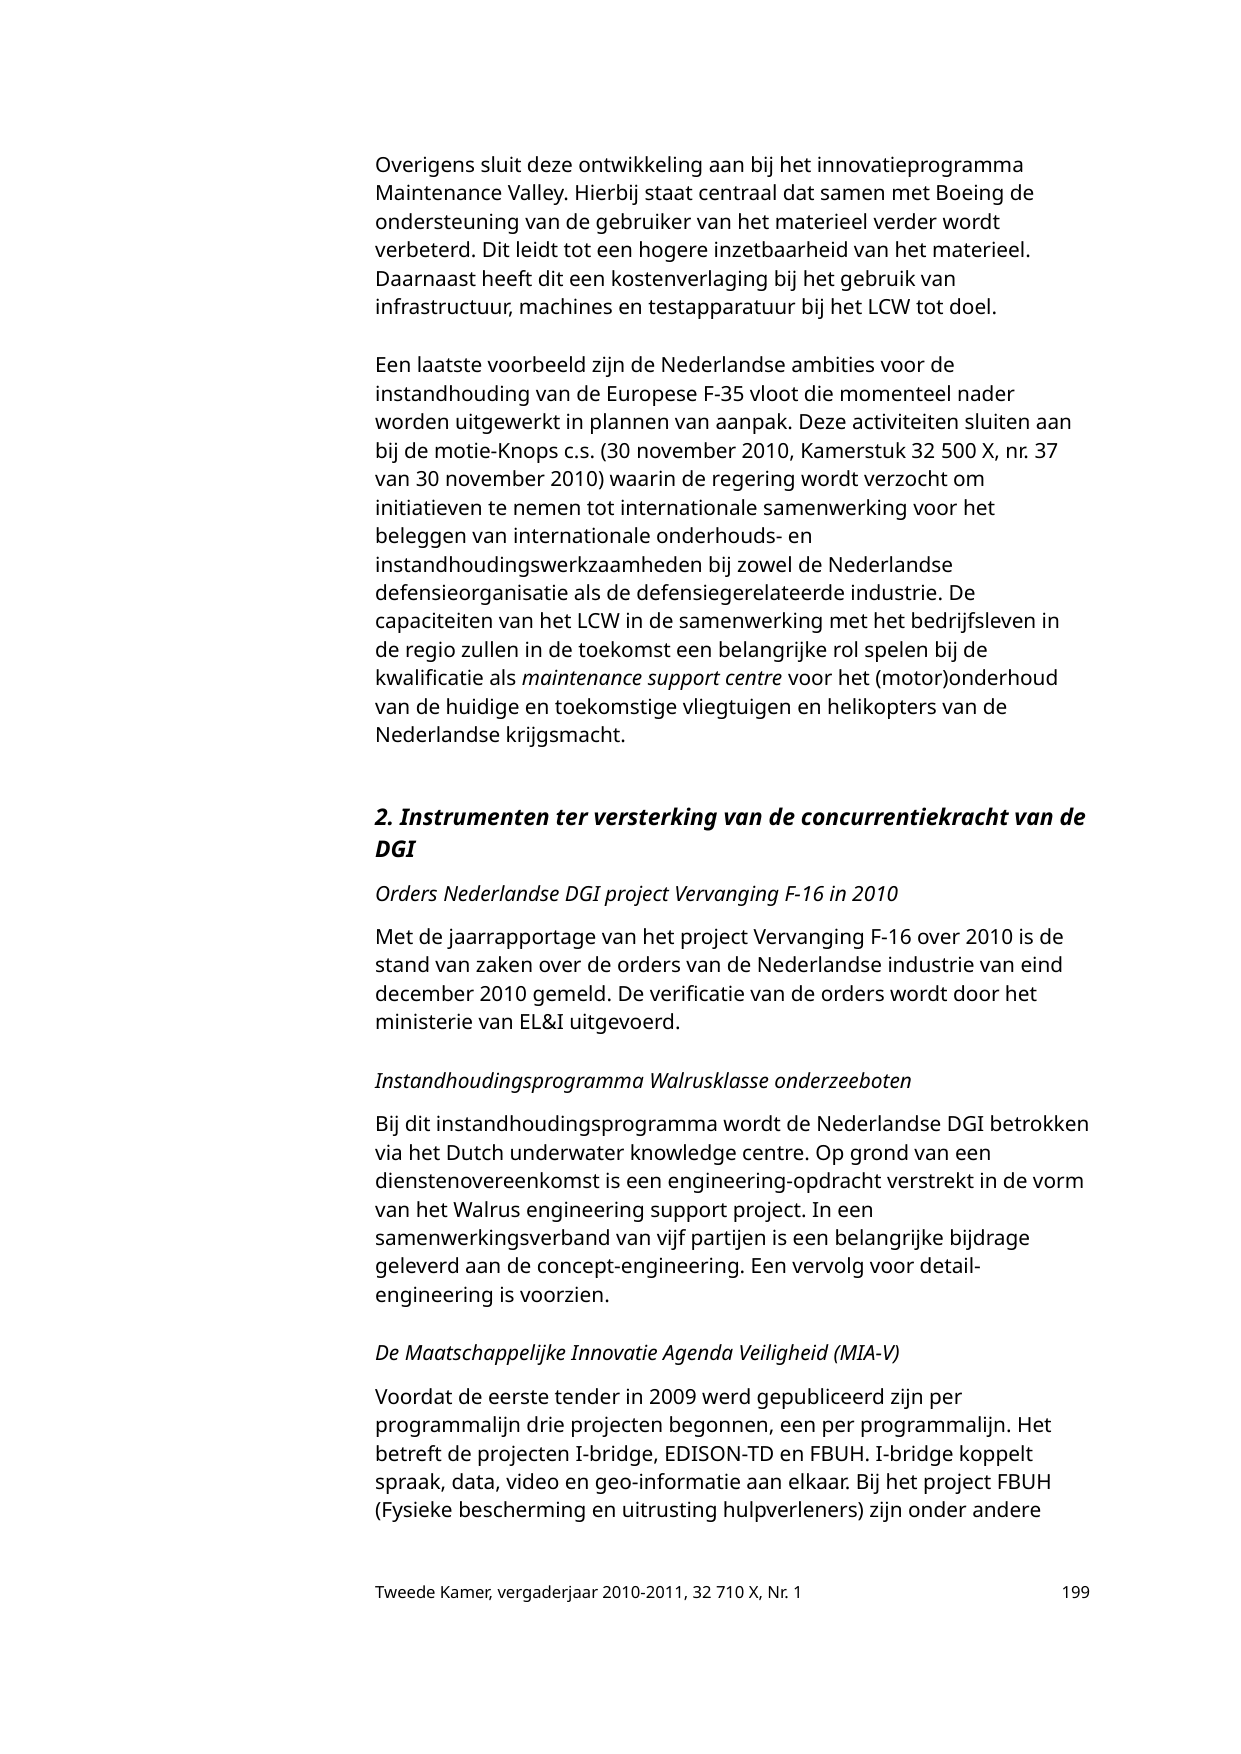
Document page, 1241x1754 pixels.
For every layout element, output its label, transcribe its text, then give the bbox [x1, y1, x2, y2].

text Instandhoudingsprogramma Walrusklasse onderzeeboten [375, 1066, 1090, 1094]
text Bij dit instandhoudingsprogramma wordt de Nederlandse DGI betrokken via het Dutch underwater knowledge centre. Op grond van een dienstenovereenkomst is een engineering-opdracht verstrekt in de vorm van het Walrus engineering support project. In een samenwerkingsverband van vijf partijen is een belangrijke bijdrage geleverd aan de concept-engineering. Een vervolg voor detail-engineering is voorzien. [375, 1109, 1090, 1308]
text Orders Nederlandse DGI project Vervanging F-16 in 2010 [375, 879, 1090, 907]
text Met de jaarrapportage van het project Vervanging F-16 over 2010 is de stand van zaken over de orders van de Nederlandse industrie van eind december 2010 gemeld. De verificatie van de orders wordt door het ministerie van EL&I uitgevoerd. [375, 922, 1090, 1036]
text Voordat de eerste tender in 2009 werd gepubliceerd zijn per programmalijn drie projecten begonnen, een per programmalijn. Het betreft de projecten I-bridge, EDISON-TD en FBUH. I-bridge koppelt spraak, data, video en geo-informatie aan elkaar. Bij het project FBUH (Fysieke bescherming en uitrusting hulpverleners) zijn onder andere [375, 1382, 1090, 1524]
text Overigens sluit deze ontwikkeling aan bij het innovatieprogramma Maintenance Valley. Hierbij staat centraal dat samen met Boeing de ondersteuning van de gebruiker van het materieel verder wordt verbeterd. Dit leidt tot een hogere inzetbaarheid van het materieel. Daarnaast heeft dit een kostenverlaging bij het gebruik van infrastructuur, machines en testapparatuur bij het LCW tot doel. [375, 150, 1090, 321]
text De Maatschappelijke Innovatie Agenda Veiligheid (MIA-V) [375, 1338, 1090, 1367]
text Een laatste voorbeeld zijn de Nederlandse ambities voor de instandhouding van de Europese F-35 vloot die momenteel nader worden uitgewerkt in plannen van aanpak. Deze activiteiten sluiten aan bij de motie-Knops c.s. (30 november 2010, Kamerstuk 32 500 X, nr. 37 van 30 november 2010) waarin de regering wordt verzocht om initiatieven te nemen tot internationale samenwerking voor het beleggen van internationale onderhouds- en instandhoudingswerkzaamheden bij zowel de Nederlandse defensieorganisatie als de defensiegerelateerde industrie. De capaciteiten van het LCW in de samenwerking met het bedrijfsleven in de regio zullen in de toekomst een belangrijke rol spelen bij de kwalificatie als maintenance support centre voor het (motor)onderhoud van de huidige en toekomstige vliegtuigen en helikopters van de Nederlandse krijgsmacht. [375, 351, 1090, 749]
subtitle 2. Instrumenten ter versterking van de concurrentiekracht van de DGI [375, 801, 1090, 864]
